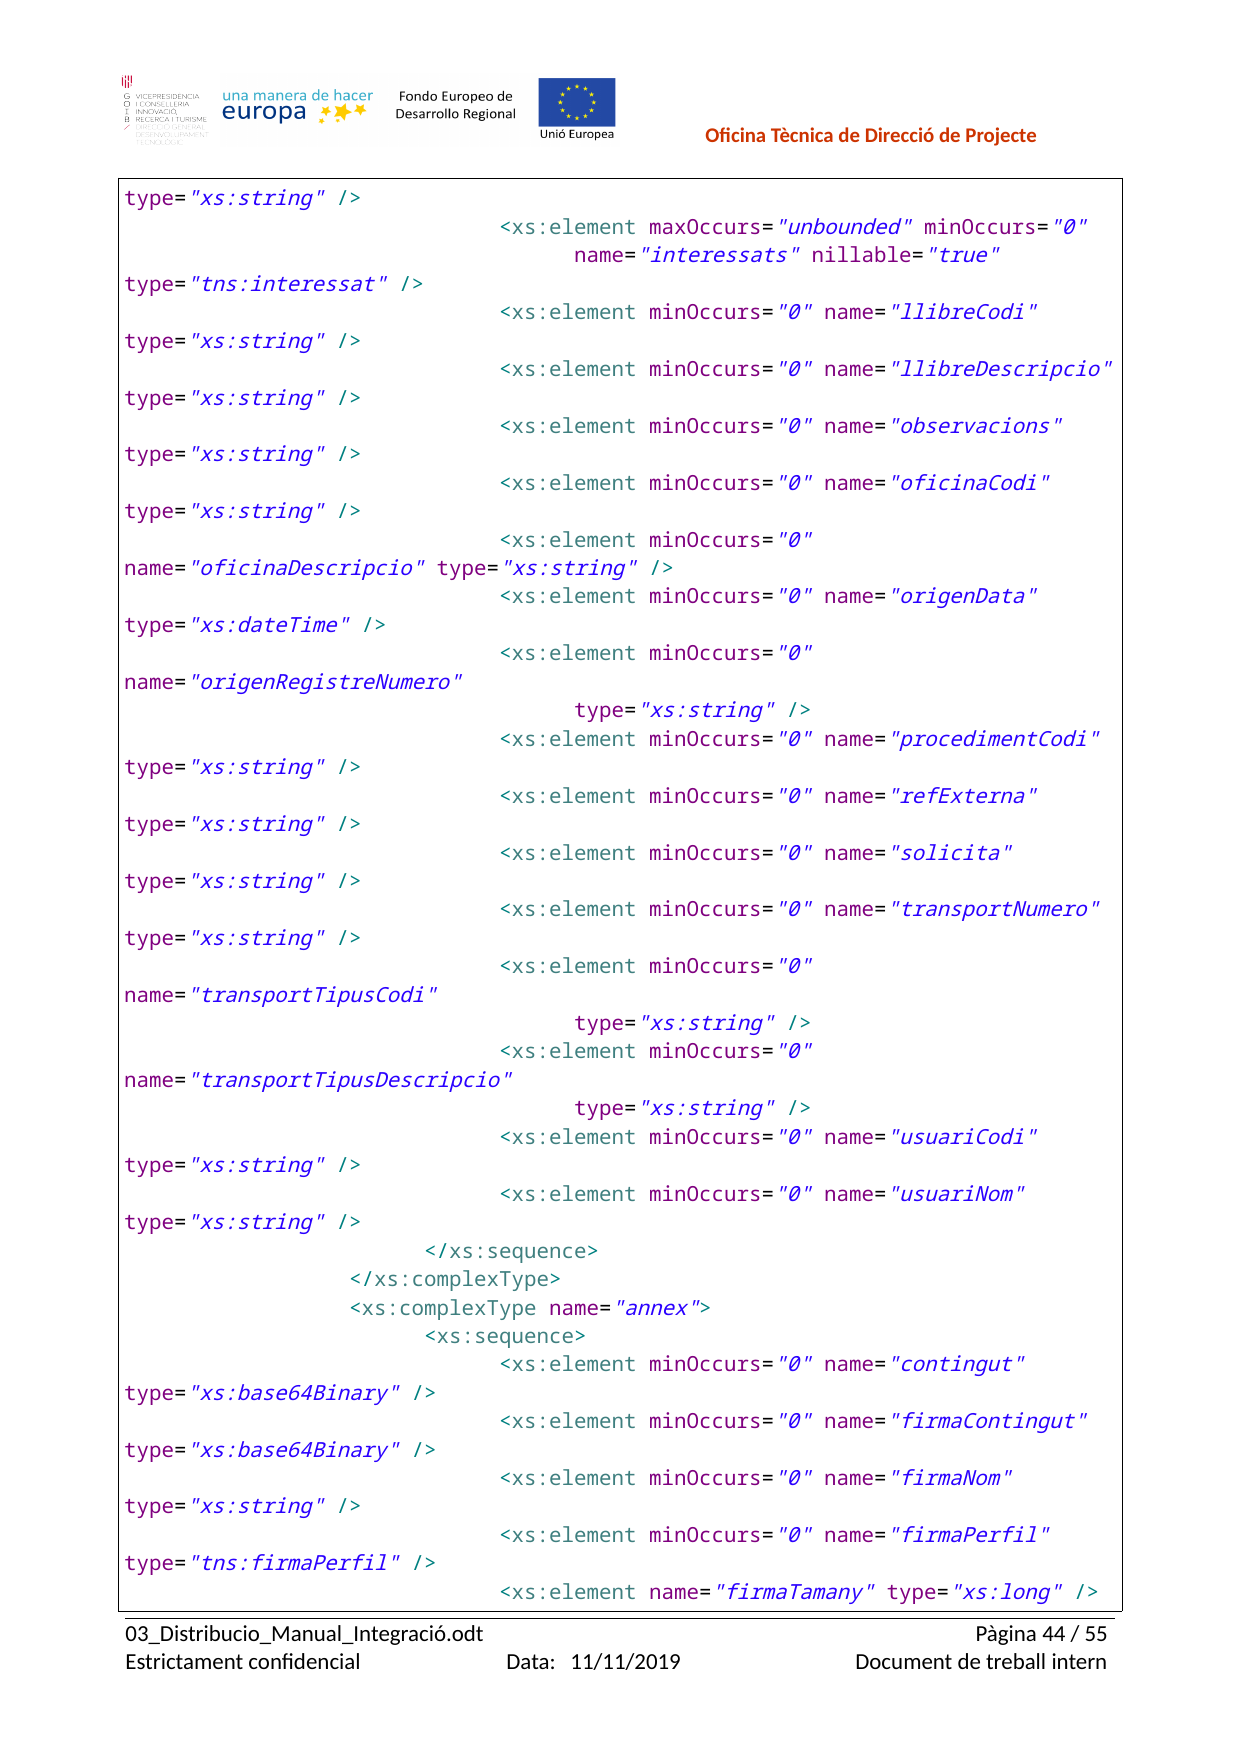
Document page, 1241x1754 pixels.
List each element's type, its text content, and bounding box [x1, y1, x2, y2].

picture [219, 73, 621, 147]
picture [118, 73, 213, 147]
table_header type="xs:string" /> <xs:element maxOccurs="unbounded" minOccurs="0" name="interessats" nillable="true" type="tns:interessat" /> <xs:element minOccurs="0" name="llibreCodi" type="xs:string" /> <xs:element minOccurs="0" name="llibreDescripcio" type="xs:string" /> <xs:element minOccurs="0" name="observacions" type="xs:string" /> <xs:element minOccurs="0" name="oficinaCodi" type="xs:string" /> <xs:element minOccurs="0" name="oficinaDescripcio" type="xs:string" /> <xs:element minOccurs="0" name="origenData" type="xs:dateTime" /> <xs:element minOccurs="0" name="origenRegistreNumero" type="xs:string" /> <xs:element minOccurs="0" name="procedimentCodi" type="xs:string" /> <xs:element minOccurs="0" name="refExterna" type="xs:string" /> <xs:element minOccurs="0" name="solicita" type="xs:string" /> <xs:element minOccurs="0" name="transportNumero" type="xs:string" /> <xs:element minOccurs="0" name="transportTipusCodi" type="xs:string" /> <xs:element minOccurs="0" name="transportTipusDescripcio" type="xs:string" /> <xs:element minOccurs="0" name="usuariCodi" type="xs:string" /> <xs:element minOccurs="0" name="usuariNom" type="xs:string" /> </xs:sequence> </xs:complexType> <xs:complexType name="annex"> <xs:sequence> <xs:element minOccurs="0" name="contingut" type="xs:base64Binary" /> <xs:element minOccurs="0" name="firmaContingut" type="xs:base64Binary" /> <xs:element minOccurs="0" name="firmaNom" type="xs:string" /> <xs:element minOccurs="0" name="firmaPerfil" type="tns:firmaPerfil" /> <xs:element name="firmaTamany" type="xs:long" /> [119, 179, 1122, 1611]
